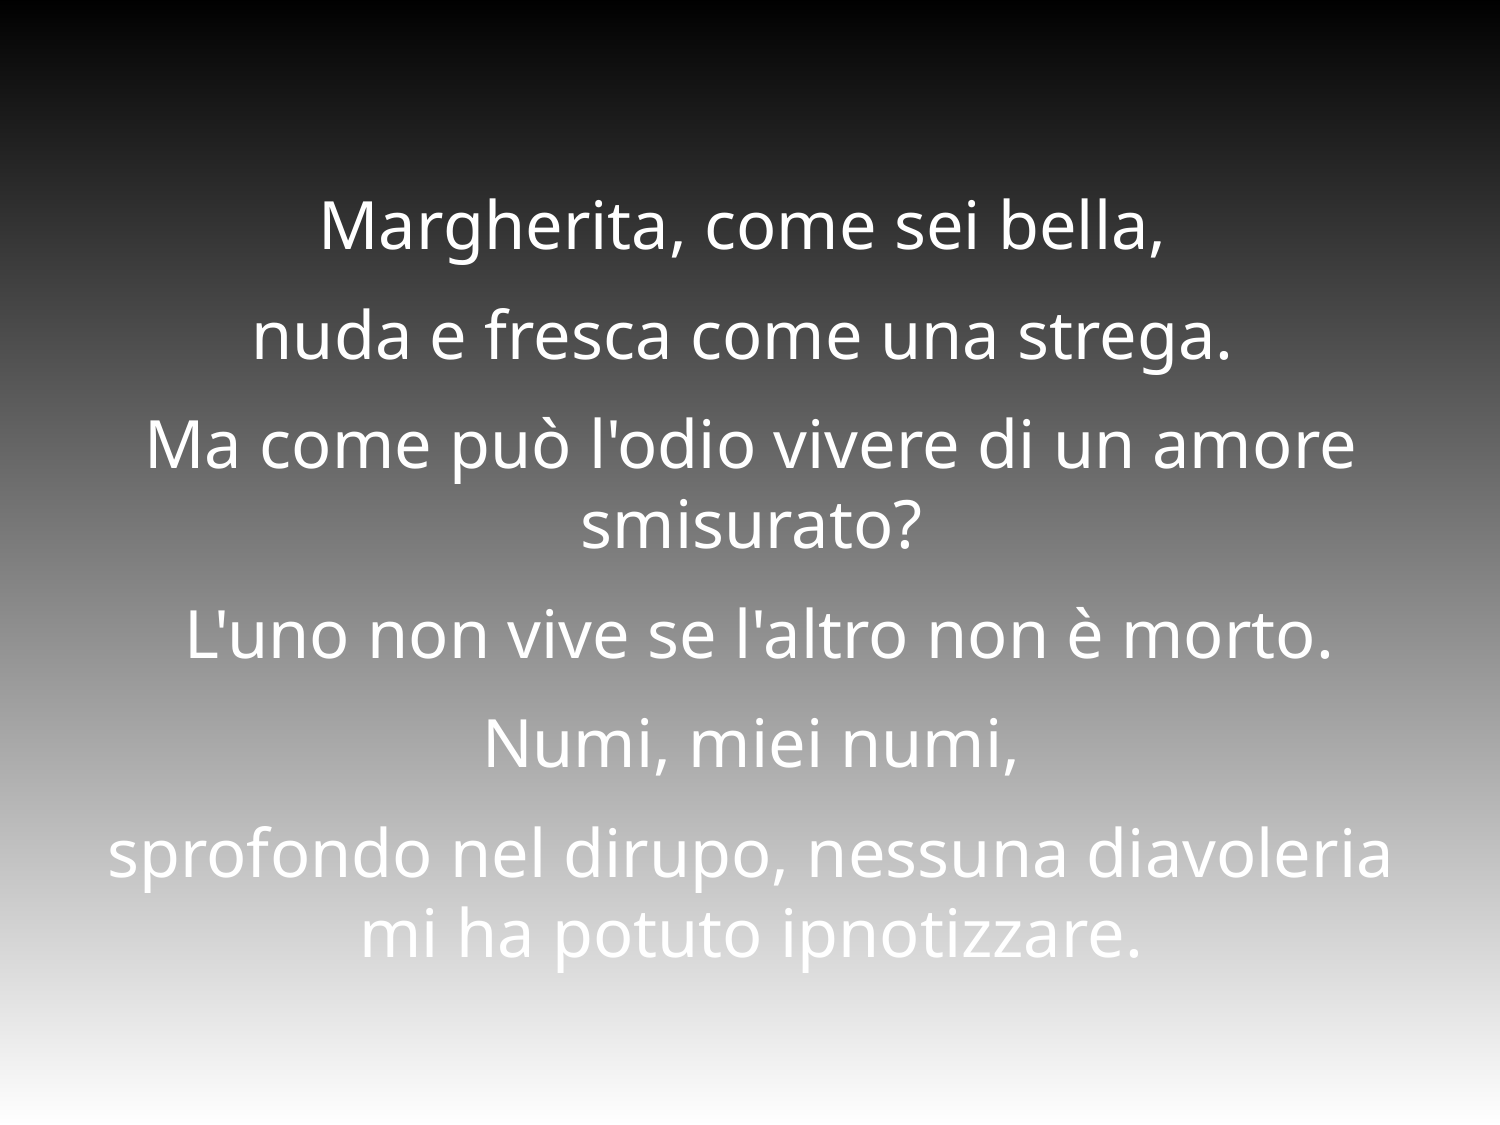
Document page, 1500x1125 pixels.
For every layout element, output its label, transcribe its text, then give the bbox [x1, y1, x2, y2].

list Margherita, come sei bella, nuda e fresca come una strega. Ma come può l'odio vivere di un amore smisurato? L'uno non vive se l'altro non è morto. Numi, miei numi, sprofondo nel dirupo, nessuna diavoleria mi ha potuto ipnotizzare. [76, 66, 1427, 1071]
